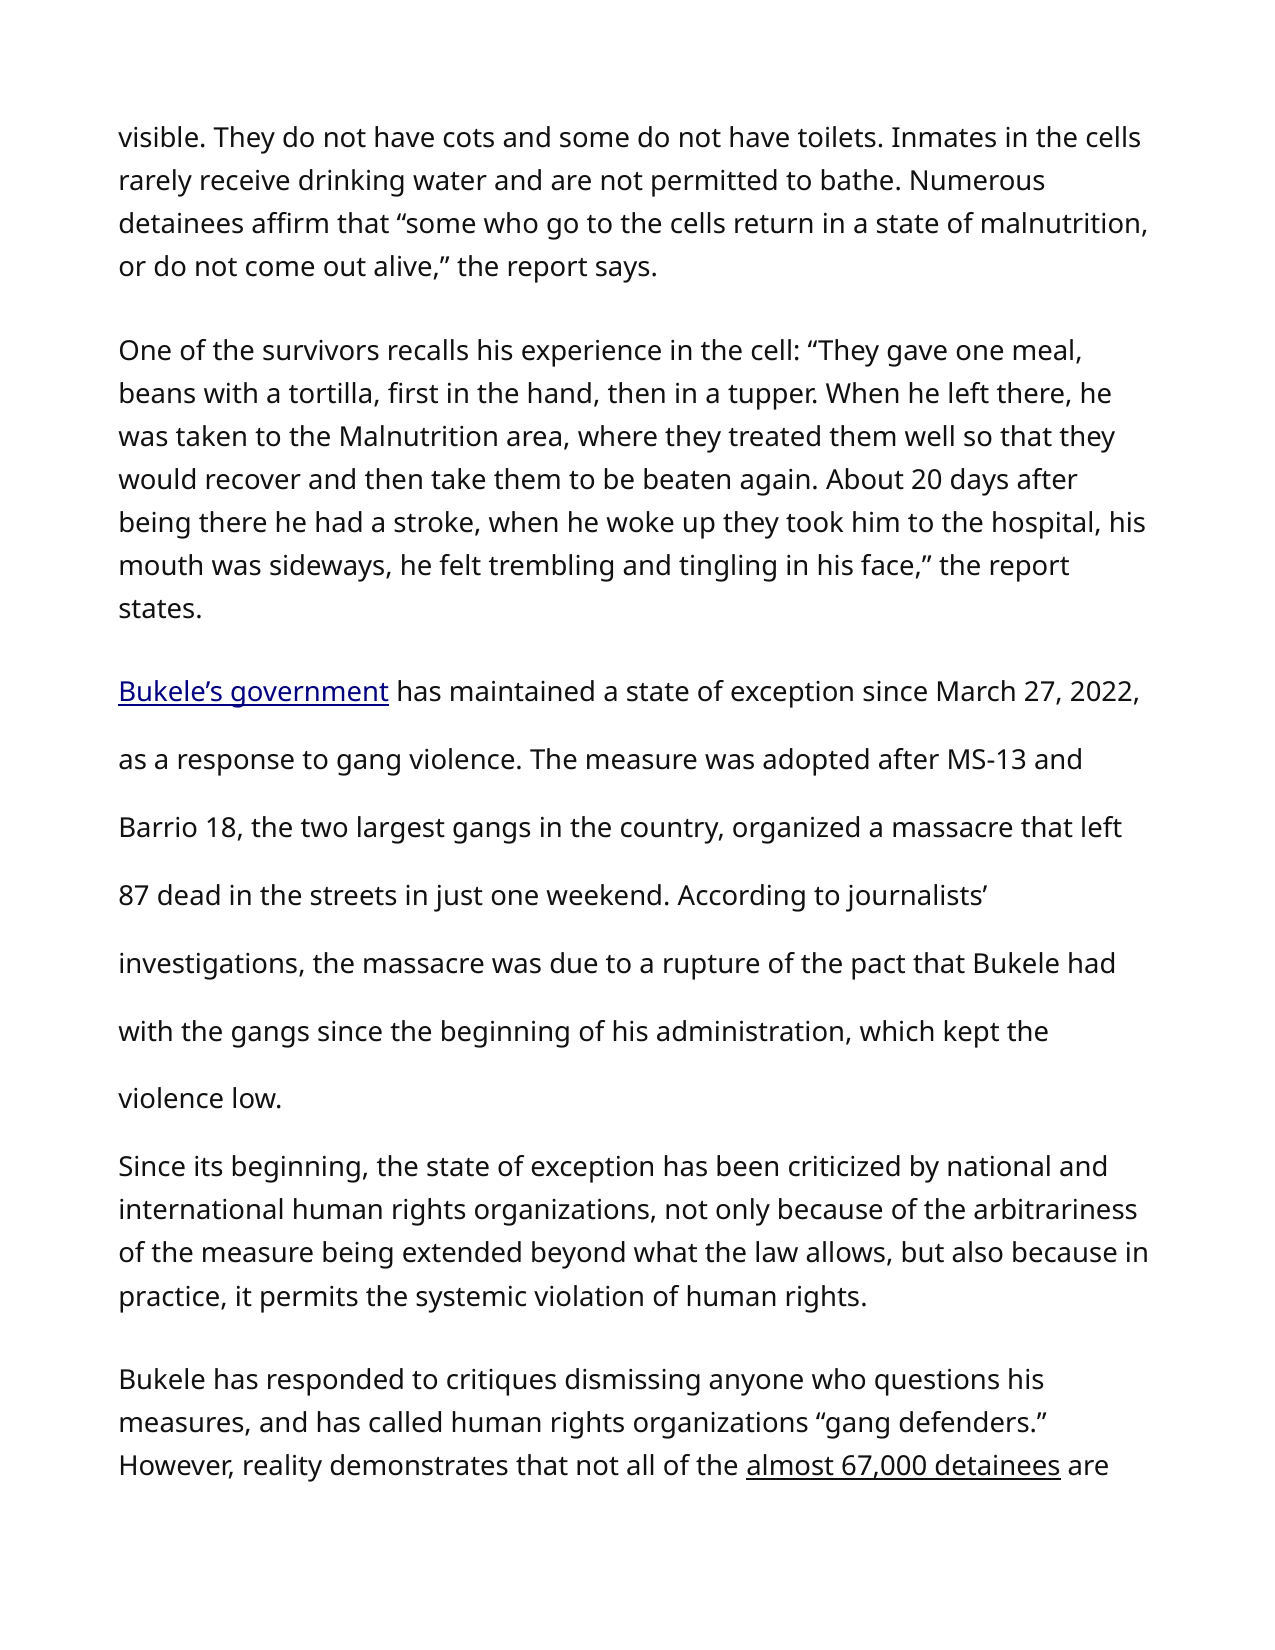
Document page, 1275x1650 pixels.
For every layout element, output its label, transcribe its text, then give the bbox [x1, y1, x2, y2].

text visible. They do not have cots and some do not have toilets. Inmates in the cells rarely receive drinking water and are not permitted to bathe. Numerous detainees affirm that “some who go to the cells return in a state of malnutrition, or do not come out alive,” the report says. [118, 118, 1157, 285]
text Bukele’s government has maintained a state of exception since March 27, 2022, as a response to gang violence. The measure was adopted after MS-13 and Barrio 18, the two largest gangs in the country, organized a massacre that left 87 dead in the streets in just one weekend. According to journalists’ investigations, the massacre was due to a rupture of the pact that Bukele had with the gangs since the beginning of his administration, which kept the violence low. [118, 672, 1157, 1117]
text One of the survivors recalls his experience in the cell: “They gave one meal, beans with a tortilla, first in the hand, then in a tupper. When he left there, he was taken to the Malnutrition area, where they treated them well so that they would recover and then take them to be beaten again. About 20 days after being there he had a stroke, when he woke up they took him to the hospital, his mouth was sideways, he felt trembling and tingling in his face,” the report states. [118, 331, 1157, 627]
text Since its beginning, the state of exception has been criticized by national and international human rights organizations, not only because of the arbitrariness of the measure being extended beyond what the law allows, but also because in practice, it permits the systemic violation of human rights. [118, 1147, 1157, 1314]
text Bukele has responded to critiques dismissing anyone who questions his measures, and has called human rights organizations “gang defenders.” However, reality demonstrates that not all of the almost 67,000 detainees are [118, 1360, 1157, 1483]
